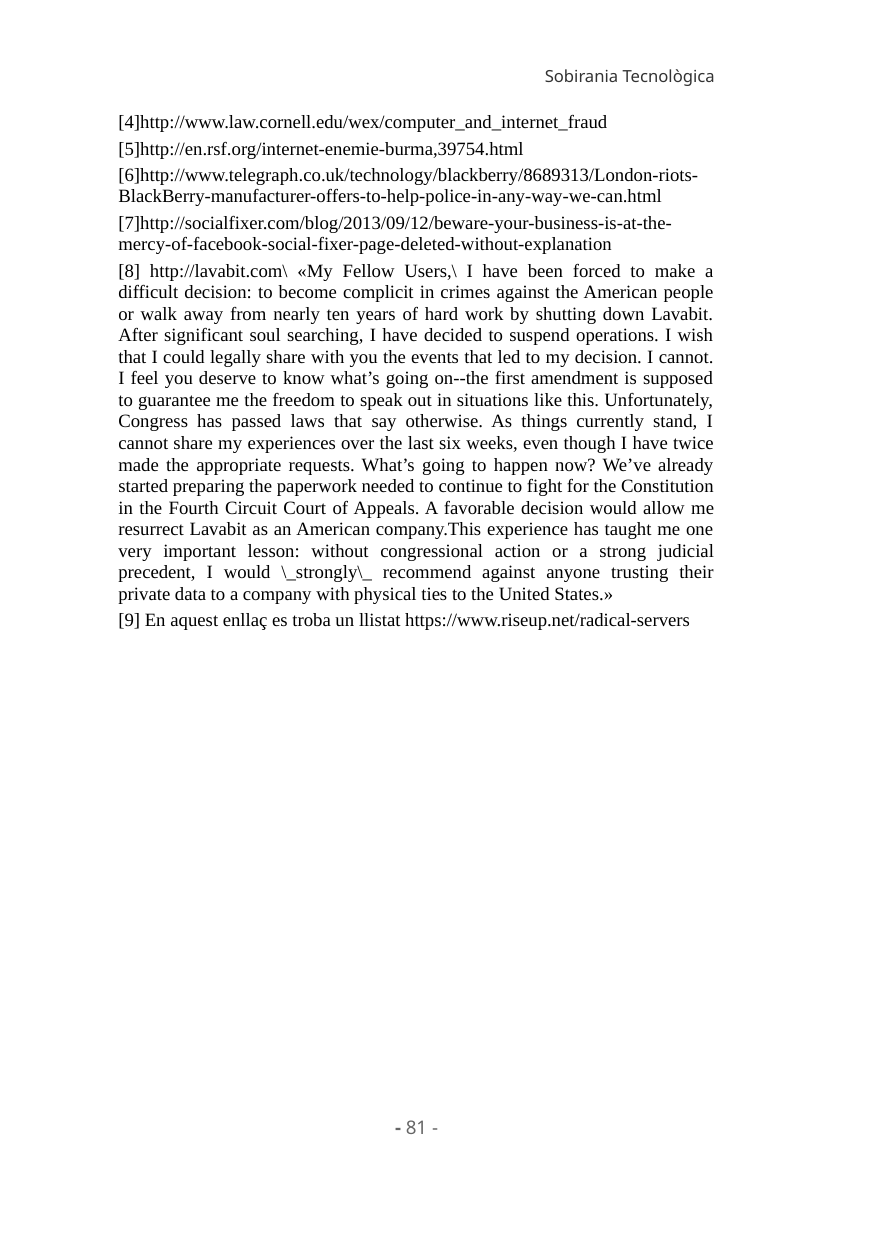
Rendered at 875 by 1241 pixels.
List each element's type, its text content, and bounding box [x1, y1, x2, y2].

text [5]http://en.rsf.org/internet-enemie-burma,39754.html [118, 138, 714, 159]
text [7]http://socialfixer.com/blog/2013/09/12/beware-your-business-is-at-the-mercy-of-facebook-social-fixer-page-deleted-without-explanation [118, 212, 714, 255]
text [6]http://www.telegraph.co.uk/technology/blackberry/8689313/London-riots-BlackBerry-manufacturer-offers-to-help-police-in-any-way-we-can.html [118, 164, 714, 207]
text [8] http://lavabit.com\ «My Fellow Users,\ I have been forced to make a difficult decision: to become complicit in crimes against the American people or walk away from nearly ten years of hard work by shutting down Lavabit. After significant soul searching, I have decided to suspend operations. I wish that I could legally share with you the events that led to my decision. I cannot. I feel you deserve to know what’s going on--the first amendment is supposed to guarantee me the freedom to speak out in situations like this. Unfortunately, Congress has passed laws that say otherwise. As things currently stand, I cannot share my experiences over the last six weeks, even though I have twice made the appropriate requests. What’s going to happen now? We’ve already started preparing the paperwork needed to continue to fight for the Constitution in the Fourth Circuit Court of Appeals. A favorable decision would allow me resurrect Lavabit as an American company.This experience has taught me one very important lesson: without congressional action or a strong judicial precedent, I would \_strongly\_ recommend against anyone trusting their private data to a company with physical ties to the United States.» [118, 259, 714, 604]
text [4]http://www.law.cornell.edu/wex/computer_and_internet_fraud [118, 111, 714, 133]
text [9] En aquest enllaç es troba un llistat https://www.riseup.net/radical-servers [118, 609, 714, 631]
